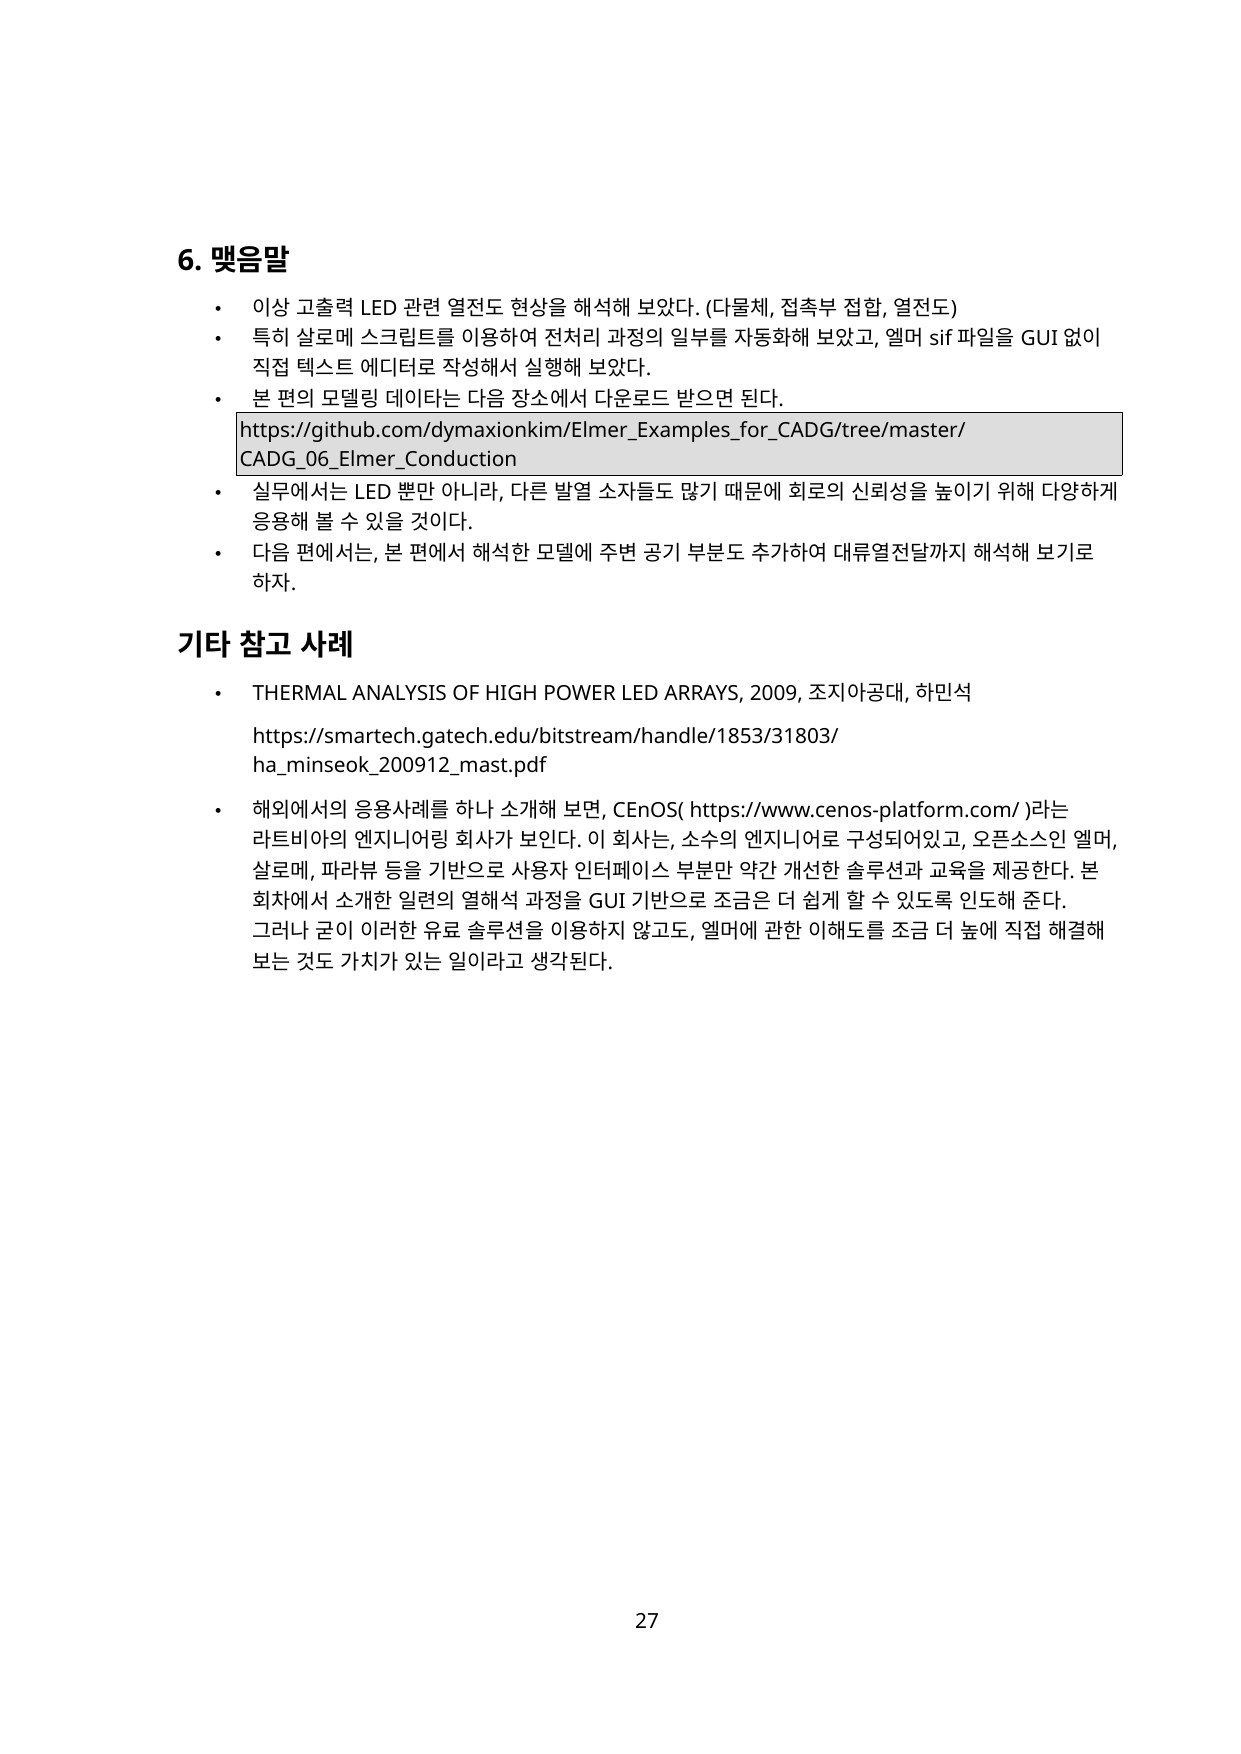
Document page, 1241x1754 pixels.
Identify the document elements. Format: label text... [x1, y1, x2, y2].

subtitle 기타 참고 사례 [177, 621, 1122, 664]
list 해외에서의 응용사례를 하나 소개해 보면, CEnOS( https://www.cenos-platform.com/ )라는 라트비아의 엔지니어링 회사가 보인다. 이 회사는, 소수의 엔지니어로 구성되어있고, 오픈소스인 엘머, 살로메, 파라뷰 등을 기반으로 사용자 인터페이스 부분만 약간 개선한 솔루션과 교육을 제공한다. 본 회차에서 소개한 일련의 열해석 과정을 GUI 기반으로 조금은 더 쉽게 할 수 있도록 인도해 준다. 그러나 굳이 이러한 유료 솔루션을 이용하지 않고도, 엘머에 관한 이해도를 조금 더 높에 직접 해결해 보는 것도 가치가 있는 일이라고 생각된다. [215, 793, 1122, 975]
list 특히 살로메 스크립트를 이용하여 전처리 과정의 일부를 자동화해 보았고, 엘머 sif 파일을 GUI 없이 직접 텍스트 에디터로 작성해서 실행해 보았다. [215, 321, 1122, 382]
list 본 편의 모델링 데이타는 다음 장소에서 다운로드 받으면 된다. [215, 382, 1122, 412]
text https://smartech.gatech.edu/bitstream/handle/1853/31803/ha_minseok_200912_mast.pdf [252, 722, 1122, 778]
list 이상 고출력 LED 관련 열전도 현상을 해석해 보았다. (다물체, 접촉부 접합, 열전도) [215, 291, 1122, 321]
list THERMAL ANALYSIS OF HIGH POWER LED ARRAYS, 2009, 조지아공대, 하민석 [215, 676, 1122, 707]
list 실무에서는 LED 뿐만 아니라, 다른 발열 소자들도 많기 때문에 회로의 신뢰성을 높이기 위해 다양하게 응용해 볼 수 있을 것이다. [215, 475, 1122, 536]
subtitle 6. 맺음말 [177, 236, 1122, 278]
text https://github.com/dymaxionkim/Elmer_Examples_for_CADG/tree/master/CADG_06_Elmer_Conduction [237, 413, 1122, 475]
list 다음 편에서는, 본 편에서 해석한 모델에 주변 공기 부분도 추가하여 대류열전달까지 해석해 보기로 하자. [215, 536, 1122, 596]
